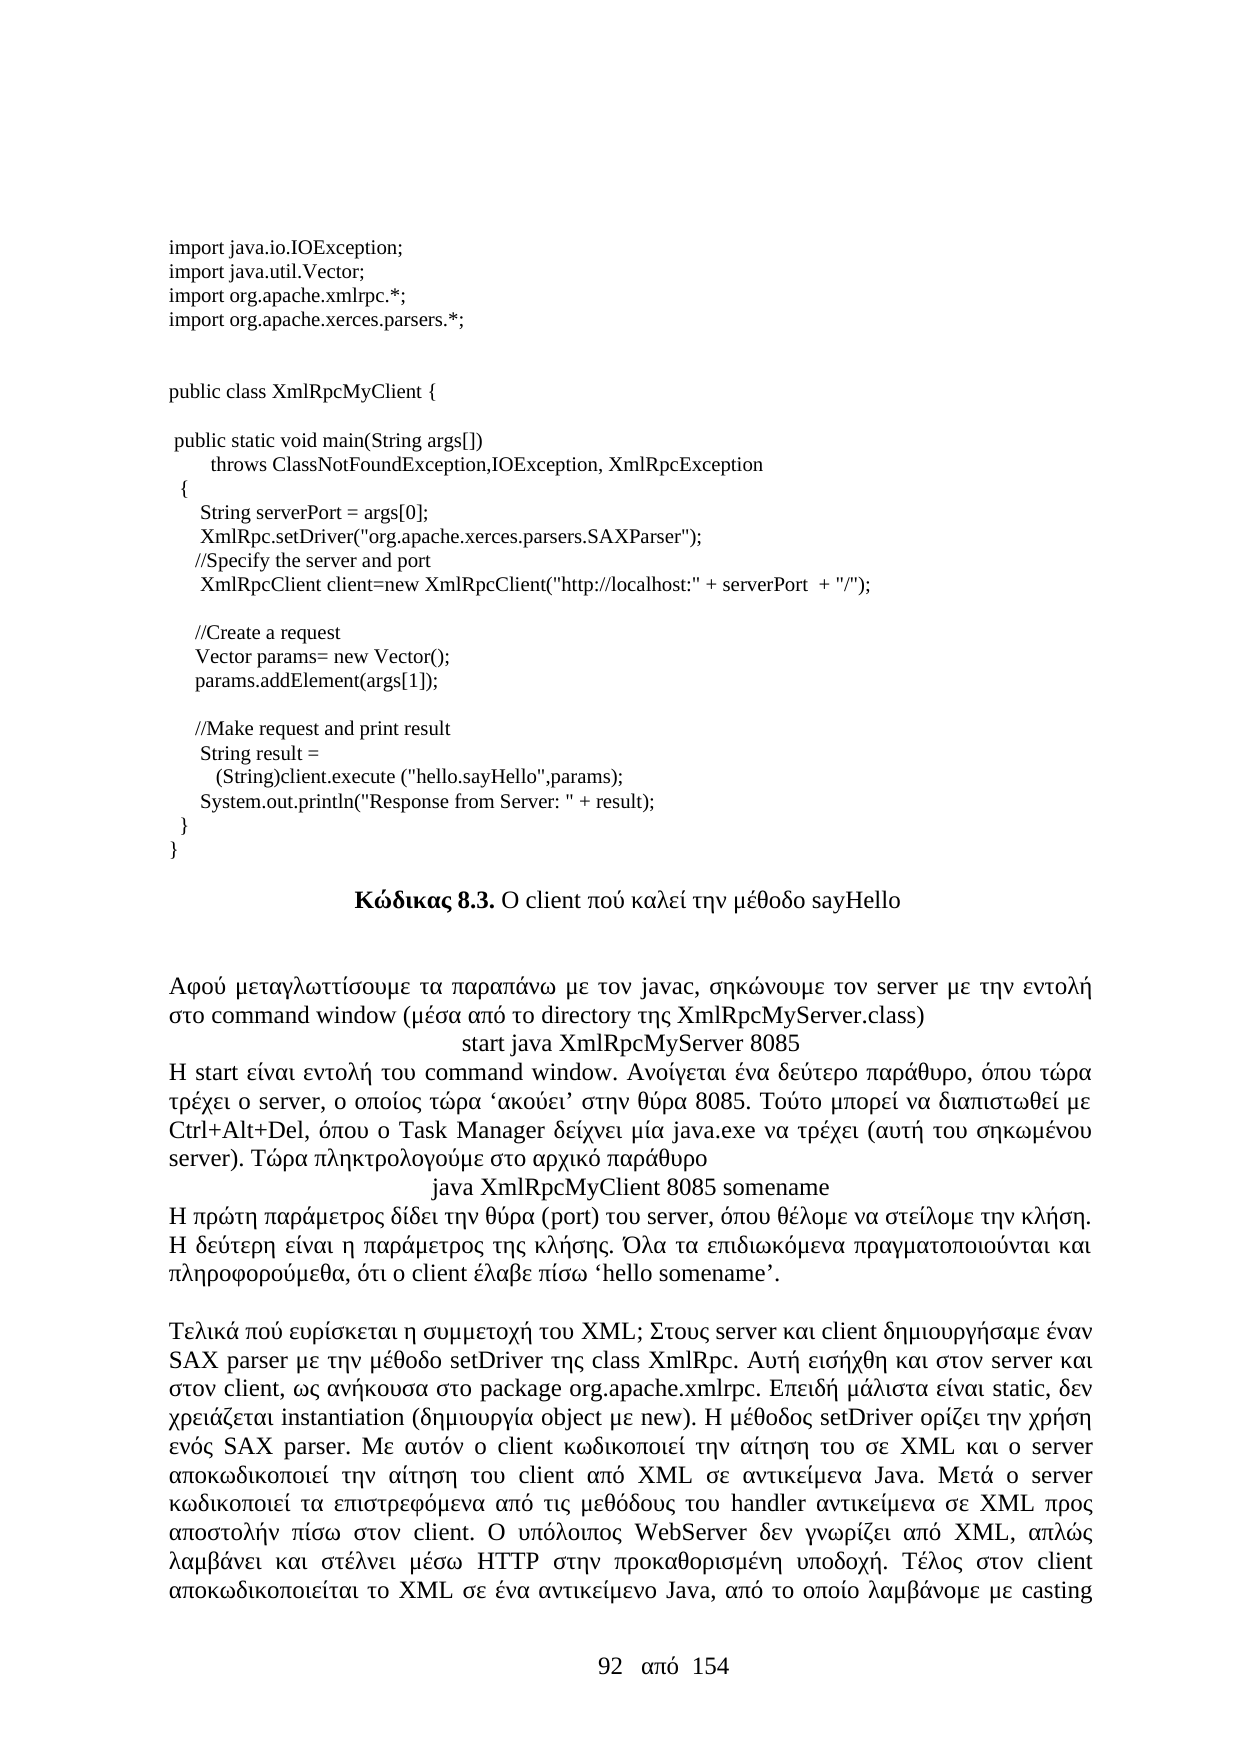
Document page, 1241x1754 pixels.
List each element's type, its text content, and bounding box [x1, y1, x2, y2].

text Τελικά πού ευρίσκεται η συμμετοχή του XML; Στους server και client δημιουργήσαμε έναν SAX parser με την μέθοδο setDriver της class XmlRpc. Αυτή εισήχθη και στον server και στον client, ως ανήκουσα στο package org.apache.xmlrpc. Επειδή μάλιστα είναι static, δεν χρειάζεται instantiation (δημιουργία object με new). Η μέθοδος setDriver ορίζει την χρήση ενός SAX parser. Με αυτόν ο client κωδικοποιεί την αίτηση του σε XML και ο server αποκωδικοποιεί την αίτηση του client από XML σε αντικείμενα Java. Μετά ο server κωδικοποιεί τα επιστρεφόμενα από τις μεθόδους του handler αντικείμενα σε XML προς αποστολήν πίσω στον client. Ο υπόλοιπος WebServer δεν γνωρίζει από XML, απλώς λαμβάνει και στέλνει μέσω HTTP στην προκαθορισμένη υποδοχή. Τέλος στον client αποκωδικοποιείται το XML σε ένα αντικείμενο Java, από το οποίο λαμβάνομε με casting [169, 1316, 1092, 1603]
text (String)client.execute ("hello.sayHello",params); [169, 764, 1092, 788]
text params.addElement(args[1]); [169, 668, 1092, 692]
text //Specify the server and port [169, 548, 1092, 572]
text } [169, 813, 1092, 837]
text import org.apache.xerces.parsers.*; [169, 307, 1092, 331]
text String serverPort = args[0]; [169, 500, 1092, 524]
text System.out.println("Response from Server: " + result); [169, 788, 1092, 813]
text Κώδικας 8.3. Ο client πού καλεί την μέθοδο sayHello [169, 885, 1092, 913]
text } [169, 837, 1092, 861]
text java XmlRpcMyClient 8085 somename [169, 1172, 1092, 1201]
text //Create a request [169, 620, 1092, 644]
text Η start είναι εντολή του command window. Ανοίγεται ένα δεύτερο παράθυρο, όπου τώρα τρέχει ο server, ο οποίος τώρα ‘ακούει’ στην θύρα 8085. Τούτο μπορεί να διαπιστωθεί με Ctrl+Alt+Del, όπου ο Task Manager δείχνει μία java.exe να τρέχει (αυτή του σηκωμένου server). Τώρα πληκτρολογούμε στο αρχικό παράθυρο [169, 1057, 1092, 1172]
text throws ClassNotFoundException,IOException, XmlRpcException [169, 452, 1092, 476]
text start java XmlRpcMyServer 8085 [169, 1028, 1092, 1057]
text //Make request and print result [169, 716, 1092, 740]
text Vector params= new Vector(); [169, 644, 1092, 668]
text XmlRpcClient client=new XmlRpcClient("http://localhost:" + serverPort + "/"); [169, 572, 1092, 596]
text public class XmlRpcMyClient { [169, 379, 1092, 403]
text Η πρώτη παράμετρος δίδει την θύρα (port) του server, όπου θέλομε να στείλομε την κλήση. Η δεύτερη είναι η παράμετρος της κλήσης. Όλα τα επιδιωκόμενα πραγματοποιούνται και πληροφορούμεθα, ότι ο client έλαβε πίσω ‘hello somename’. [169, 1201, 1092, 1287]
text import org.apache.xmlrpc.*; [169, 283, 1092, 307]
text XmlRpc.setDriver("org.apache.xerces.parsers.SAXParser"); [169, 524, 1092, 548]
text Αφού μεταγλωττίσουμε τα παραπάνω με τον javac, σηκώνουμε τον server με την εντολή στο command window (μέσα από το directory της XmlRpcMyServer.class) [169, 971, 1092, 1028]
text { [169, 476, 1092, 500]
text import java.io.IOException; [169, 235, 1092, 259]
text import java.util.Vector; [169, 259, 1092, 283]
text public static void main(String args[]) [169, 428, 1092, 452]
text String result = [169, 740, 1092, 764]
